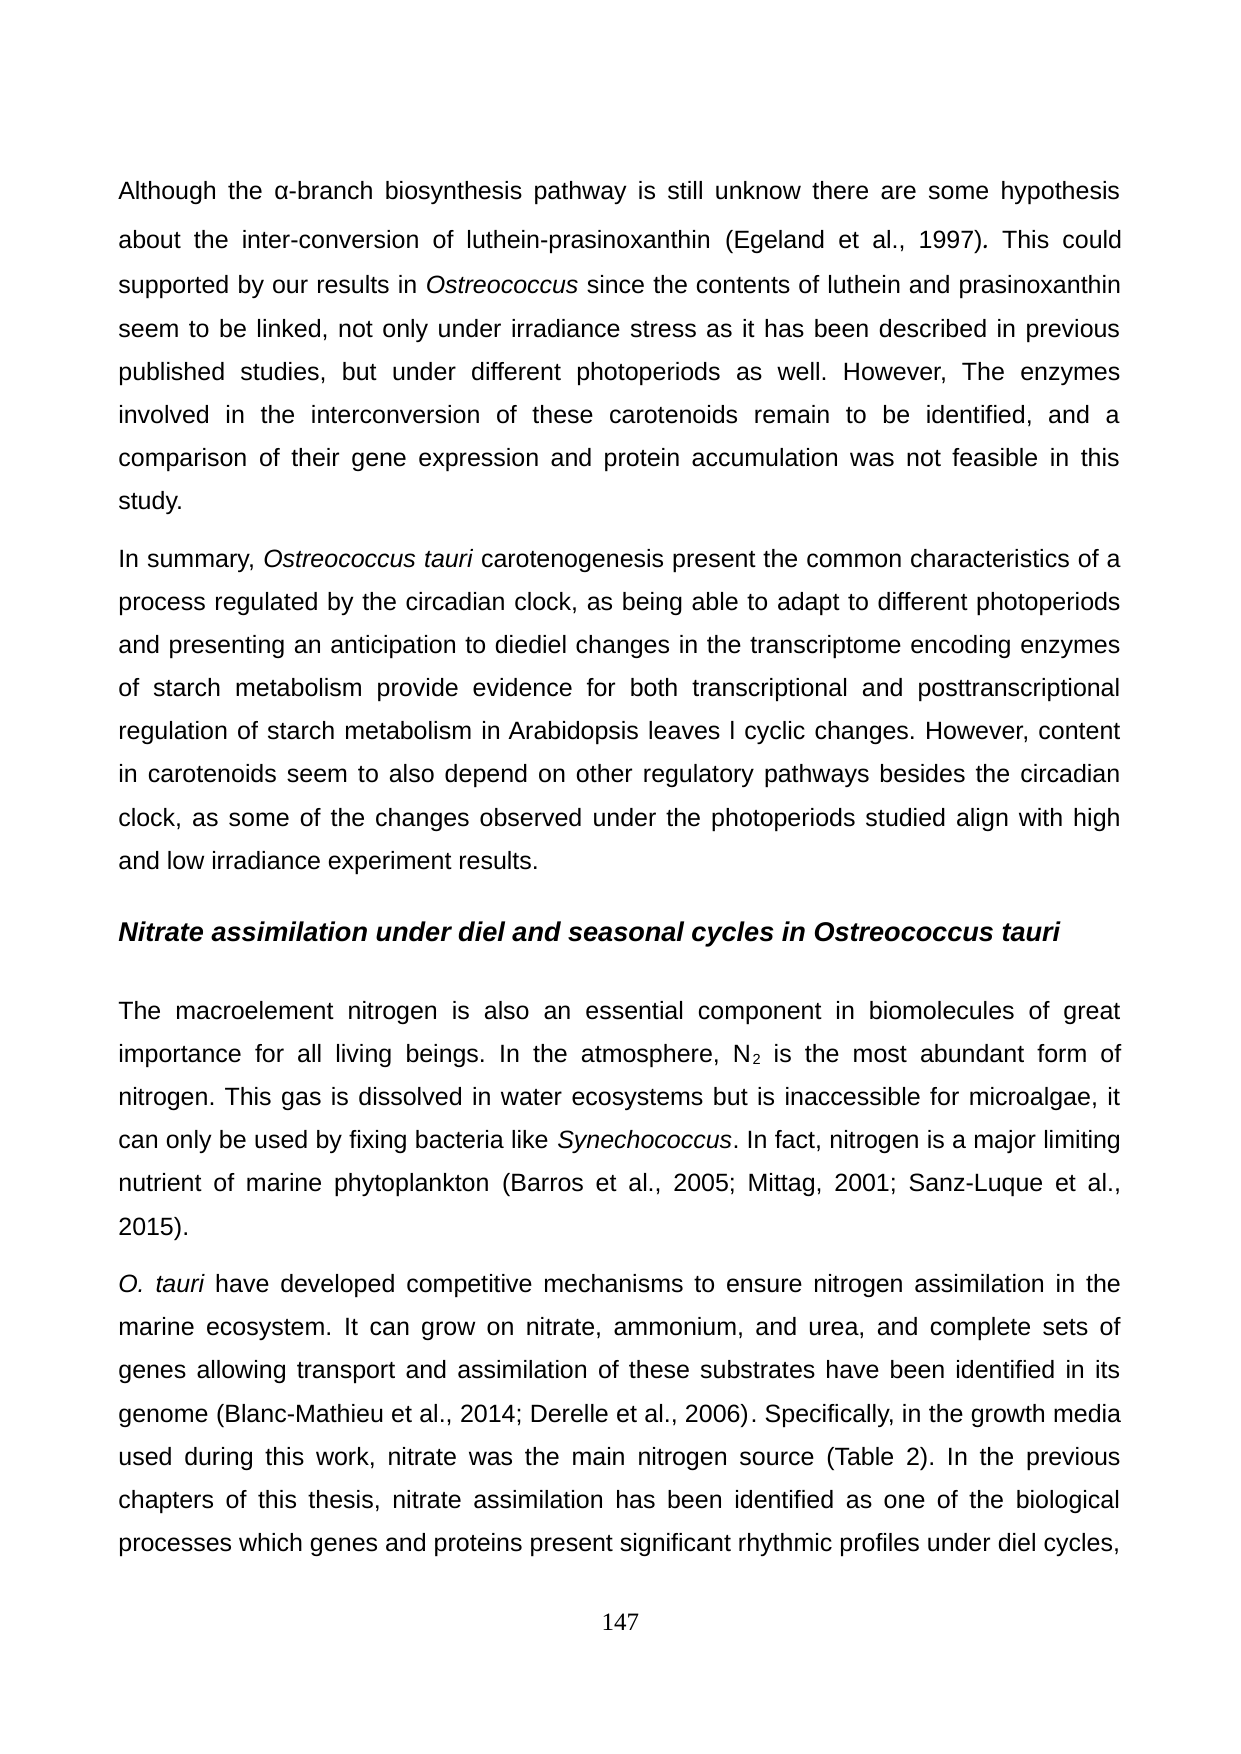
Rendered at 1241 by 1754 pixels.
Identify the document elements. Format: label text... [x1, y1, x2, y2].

text In summary, Ostreococcus tauri carotenogenesis present the common characteristics of a process regulated by the circadian clock, as being able to adapt to different photoperiods and presenting an anticipation to diediel changes in the transcriptome encoding enzymes of starch metabolism provide evidence for both transcriptional and posttranscriptional regulation of starch metabolism in Arabidopsis leaves l cyclic changes. However, content in carotenoids seem to also depend on other regulatory pathways besides the circadian clock, as some of the changes observed under the photoperiods studied align with high and low irradiance experiment results. [118, 544, 1122, 874]
text Although the α-branch biosynthesis pathway is still unknow there are some hypothesis about the inter-conversion of luthein-prasinoxanthin (Egeland et al., 1997)⁠. This could supported by our results in Ostreococcus since the contents of luthein and prasinoxanthin seem to be linked, not only under irradiance stress as it has been described in previous published studies, but under different photoperiods as well. However, The enzymes involved in the interconversion of these carotenoids remain to be identified, and a comparison of their gene expression and protein accumulation was not feasible in this study. [118, 176, 1122, 515]
text The macroelement nitrogen is also an essential component in biomolecules of great importance for all living beings. In the atmosphere, N2 is the most abundant form of nitrogen. This gas is dissolved in water ecosystems but is inaccessible for microalgae, it can only be used by fixing bacteria like Synechococcus. In fact, nitrogen is a major limiting nutrient of marine phytoplankton (Barros et al., 2005; Mittag, 2001; Sanz-Luque et al., 2015)⁠. [118, 996, 1122, 1240]
subtitle Nitrate assimilation under diel and seasonal cycles in Ostreococcus tauri [118, 916, 1122, 947]
text O. tauri have developed competitive mechanisms to ensure nitrogen assimilation in the marine ecosystem. It can grow on nitrate, ammonium, and urea, and complete sets of genes allowing transport and assimilation of these substrates have been identified in its genome (Blanc-Mathieu et al., 2014; Derelle et al., 2006)⁠. Specifically, in the growth media used during this work, nitrate was the main nitrogen source (Table 2). In the previous chapters of this thesis, nitrate assimilation has been identified as one of the biological processes which genes and proteins present significant rhythmic profiles under diel cycles, [118, 1269, 1122, 1557]
